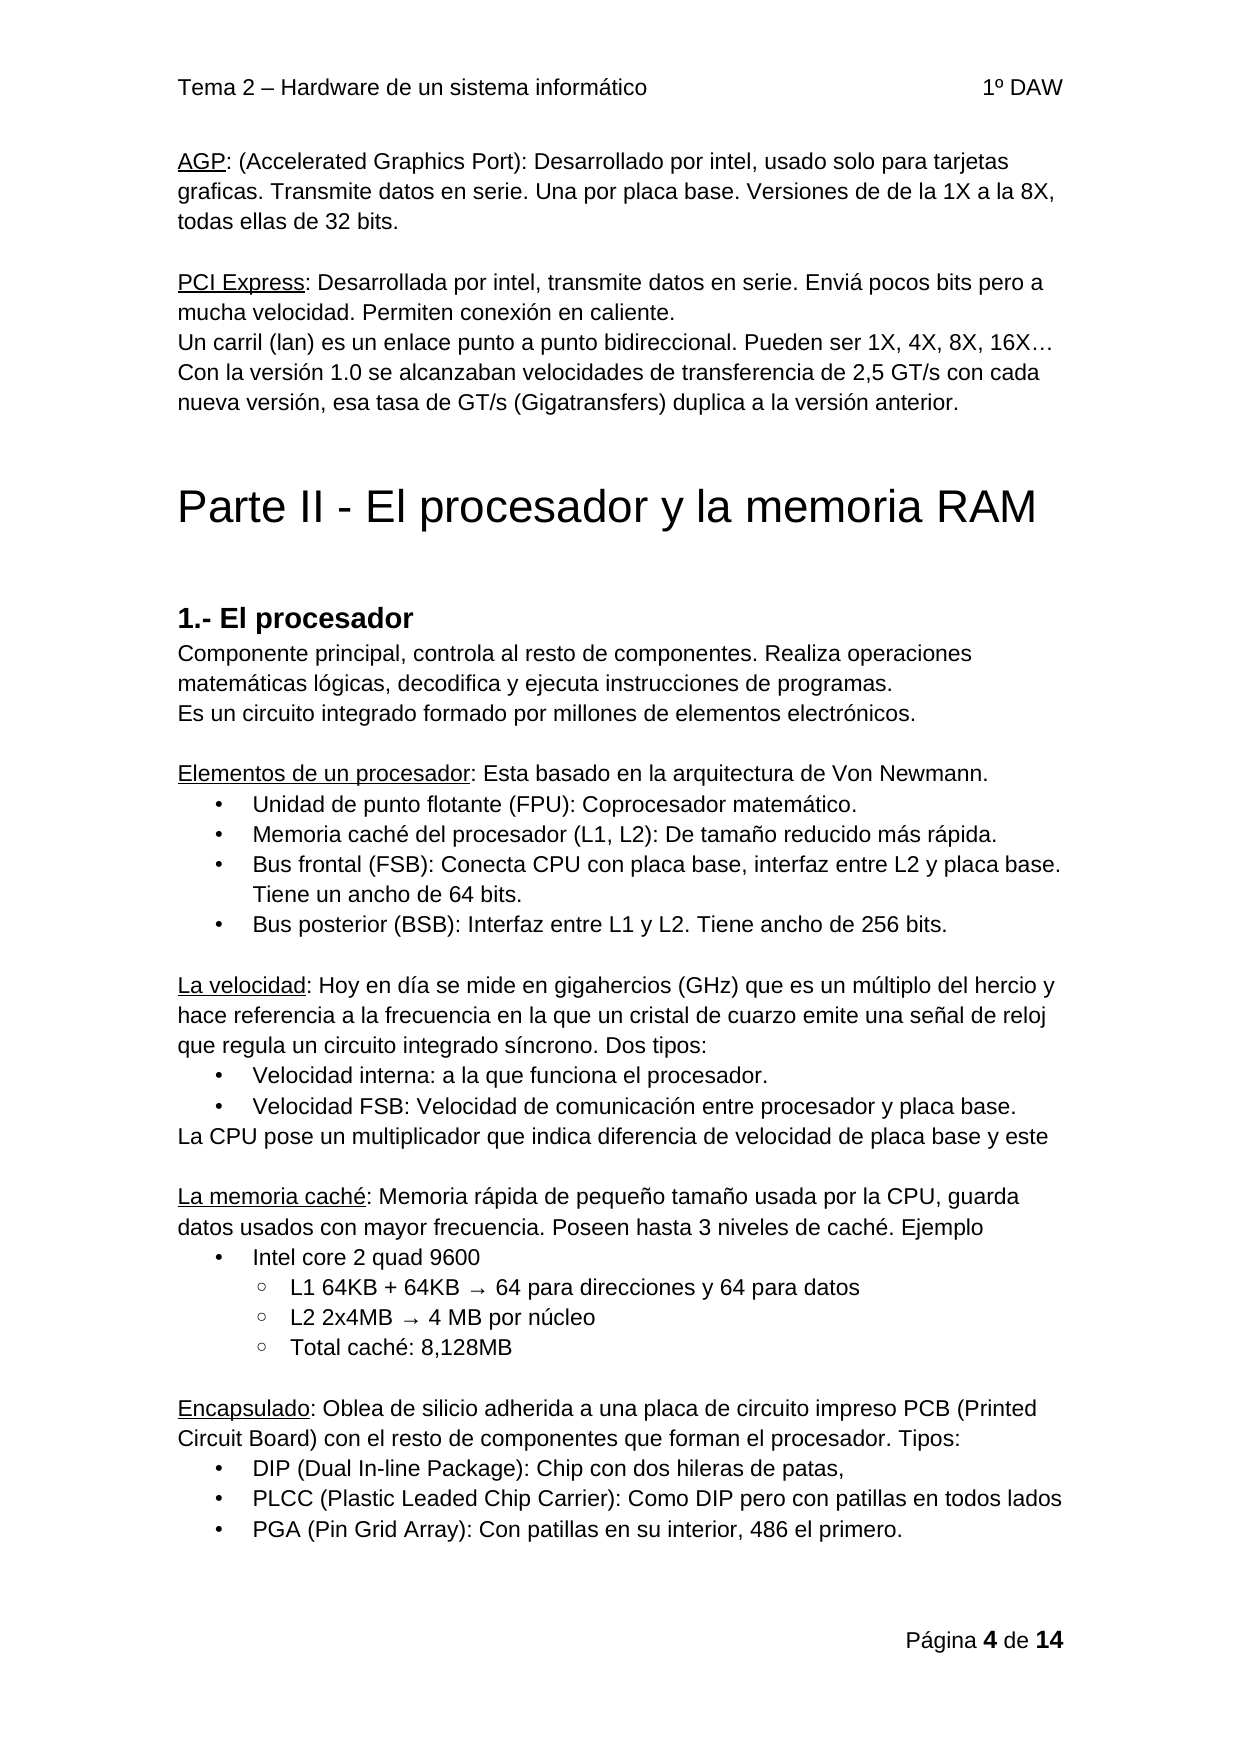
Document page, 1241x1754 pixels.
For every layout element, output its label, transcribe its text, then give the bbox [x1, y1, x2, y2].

list Memoria caché del procesador (L1, L2): De tamaño reducido más rápida. [215, 821, 1063, 847]
list L2 2x4MB → 4 MB por núcleo [252, 1304, 1063, 1330]
list Es un circuito integrado formado por millones de elementos electrónicos. [177, 700, 1063, 726]
list Unidad de punto flotante (FPU): Coprocesador matemático. [215, 791, 1063, 817]
list PCI Express: Desarrollada por intel, transmite datos en serie. Enviá pocos bits pero a mucha velocidad. Permiten conexión en caliente. [177, 268, 1063, 325]
list Velocidad FSB: Velocidad de comunicación entre procesador y placa base. [215, 1093, 1063, 1119]
list DIP (Dual In-line Package): Chip con dos hileras de patas, [215, 1455, 1063, 1481]
list Componente principal, controla al resto de componentes. Realiza operaciones matemáticas lógicas, decodifica y ejecuta instrucciones de programas. [177, 639, 1063, 696]
list Elementos de un procesador: Esta basado en la arquitectura de Von Newmann. [177, 760, 1063, 787]
list Velocidad interna: a la que funciona el procesador. [215, 1062, 1063, 1089]
list Bus posterior (BSB): Interfaz entre L1 y L2. Tiene ancho de 256 bits. [215, 911, 1063, 938]
list Total caché: 8,128MB [252, 1334, 1063, 1361]
list La velocidad: Hoy en día se mide en gigahercios (GHz) que es un múltiplo del hercio y hace referencia a la frecuencia en la que un cristal de cuarzo emite una señal de reloj que regula un circuito integrado síncrono. Dos tipos: [177, 972, 1063, 1058]
list Parte II - El procesador y la memoria RAM [177, 480, 1063, 533]
list La CPU pose un multiplicador que indica diferencia de velocidad de placa base y este [177, 1123, 1063, 1149]
list La memoria caché: Memoria rápida de pequeño tamaño usada por la CPU, guarda datos usados con mayor frecuencia. Poseen hasta 3 niveles de caché. Ejemplo [177, 1183, 1063, 1240]
list PGA (Pin Grid Array): Con patillas en su interior, 486 el primero. [215, 1516, 1063, 1542]
list AGP: (Accelerated Graphics Port): Desarrollado por intel, usado solo para tarjetas graficas. Transmite datos en serie. Una por placa base. Versiones de de la 1X a la 8X, todas ellas de 32 bits. [177, 148, 1063, 234]
list Un carril (lan) es un enlace punto a punto bidireccional. Pueden ser 1X, 4X, 8X, 16X… Con la versión 1.0 se alcanzaban velocidades de transferencia de 2,5 GT/s con cada nueva versión, esa tasa de GT/s (Gigatransfers) duplica a la versión anterior. [177, 329, 1063, 416]
list Bus frontal (FSB): Conecta CPU con placa base, interfaz entre L2 y placa base. Tiene un ancho de 64 bits. [215, 851, 1063, 907]
list 1.- El procesador [177, 601, 1063, 634]
list Encapsulado: Oblea de silicio adherida a una placa de circuito impreso PCB (Printed Circuit Board) con el resto de componentes que forman el procesador. Tipos: [177, 1395, 1063, 1451]
list Intel core 2 quad 9600 [215, 1244, 1063, 1270]
list PLCC (Plastic Leaded Chip Carrier): Como DIP pero con patillas en todos lados [215, 1485, 1063, 1512]
list L1 64KB + 64KB → 64 para direcciones y 64 para datos [252, 1274, 1063, 1300]
